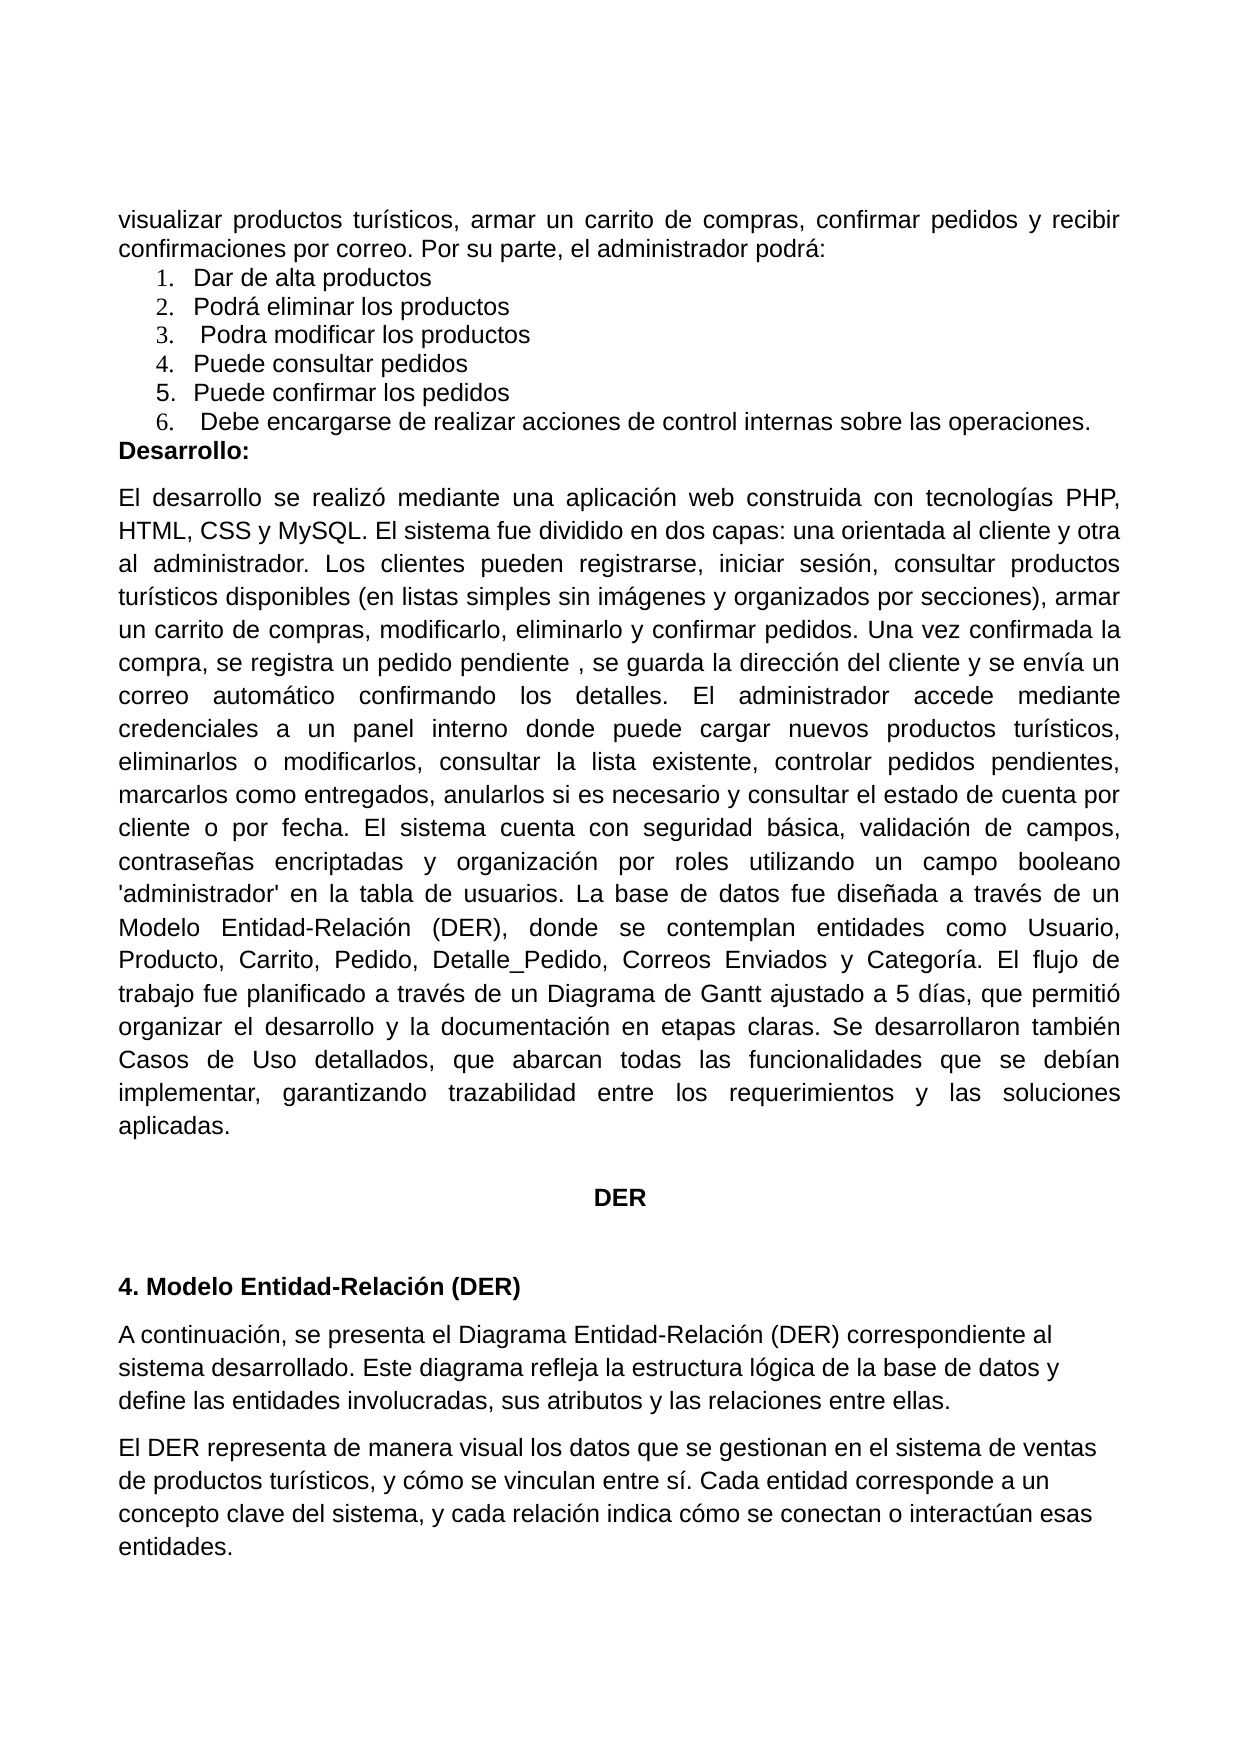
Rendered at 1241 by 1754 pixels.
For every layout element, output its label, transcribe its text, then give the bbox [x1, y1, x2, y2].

list Puede confirmar los pedidos [156, 378, 1122, 407]
list Podra modificar los productos [156, 320, 1122, 349]
text El desarrollo se realizó mediante una aplicación web construida con tecnologías PHP, HTML, CSS y MySQL. El sistema fue dividido en dos capas: una orientada al cliente y otra al administrador. Los clientes pueden registrarse, iniciar sesión, consultar productos turísticos disponibles (en listas simples sin imágenes y organizados por secciones), armar un carrito de compras, modificarlo, eliminarlo y confirmar pedidos. Una vez confirmada la compra, se registra un pedido pendiente , se guarda la dirección del cliente y se envía un correo automático confirmando los detalles. El administrador accede mediante credenciales a un panel interno donde puede cargar nuevos productos turísticos, eliminarlos o modificarlos, consultar la lista existente, controlar pedidos pendientes, marcarlos como entregados, anularlos si es necesario y consultar el estado de cuenta por cliente o por fecha. El sistema cuenta con seguridad básica, validación de campos, contraseñas encriptadas y organización por roles utilizando un campo booleano 'administrador' en la tabla de usuarios. La base de datos fue diseñada a través de un Modelo Entidad-Relación (DER), donde se contemplan entidades como Usuario, Producto, Carrito, Pedido, Detalle_Pedido, Correos Enviados y Categoría. El flujo de trabajo fue planificado a través de un Diagrama de Gantt ajustado a 5 días, que permitió organizar el desarrollo y la documentación en etapas claras. Se desarrollaron también Casos de Uso detallados, que abarcan todas las funcionalidades que se debían implementar, garantizando trazabilidad entre los requerimientos y las soluciones aplicadas. [118, 483, 1122, 1139]
list Dar de alta productos [156, 263, 1122, 291]
list Podrá eliminar los productos [156, 291, 1122, 320]
text visualizar productos turísticos, armar un carrito de compras, confirmar pedidos y recibir confirmaciones por correo. Por su parte, el administrador podrá: [118, 205, 1122, 263]
list Puede consultar pedidos [156, 349, 1122, 378]
text A continuación, se presenta el Diagrama Entidad-Relación (DER) correspondiente al sistema desarrollado. Este diagrama refleja la estructura lógica de la base de datos y define las entidades involucradas, sus atributos y las relaciones entre ellas. [118, 1320, 1122, 1414]
text 4. Modelo Entidad-Relación (DER) [118, 1272, 1122, 1301]
list Debe encargarse de realizar acciones de control internas sobre las operaciones. [156, 407, 1122, 436]
text El DER representa de manera visual los datos que se gestionan en el sistema de ventas de productos turísticos, y cómo se vinculan entre sí. Cada entidad corresponde a un concepto clave del sistema, y cada relación indica cómo se conectan o interactúan esas entidades. [118, 1433, 1122, 1561]
subtitle DER [118, 1183, 1122, 1212]
text Desarrollo: [118, 436, 1122, 464]
